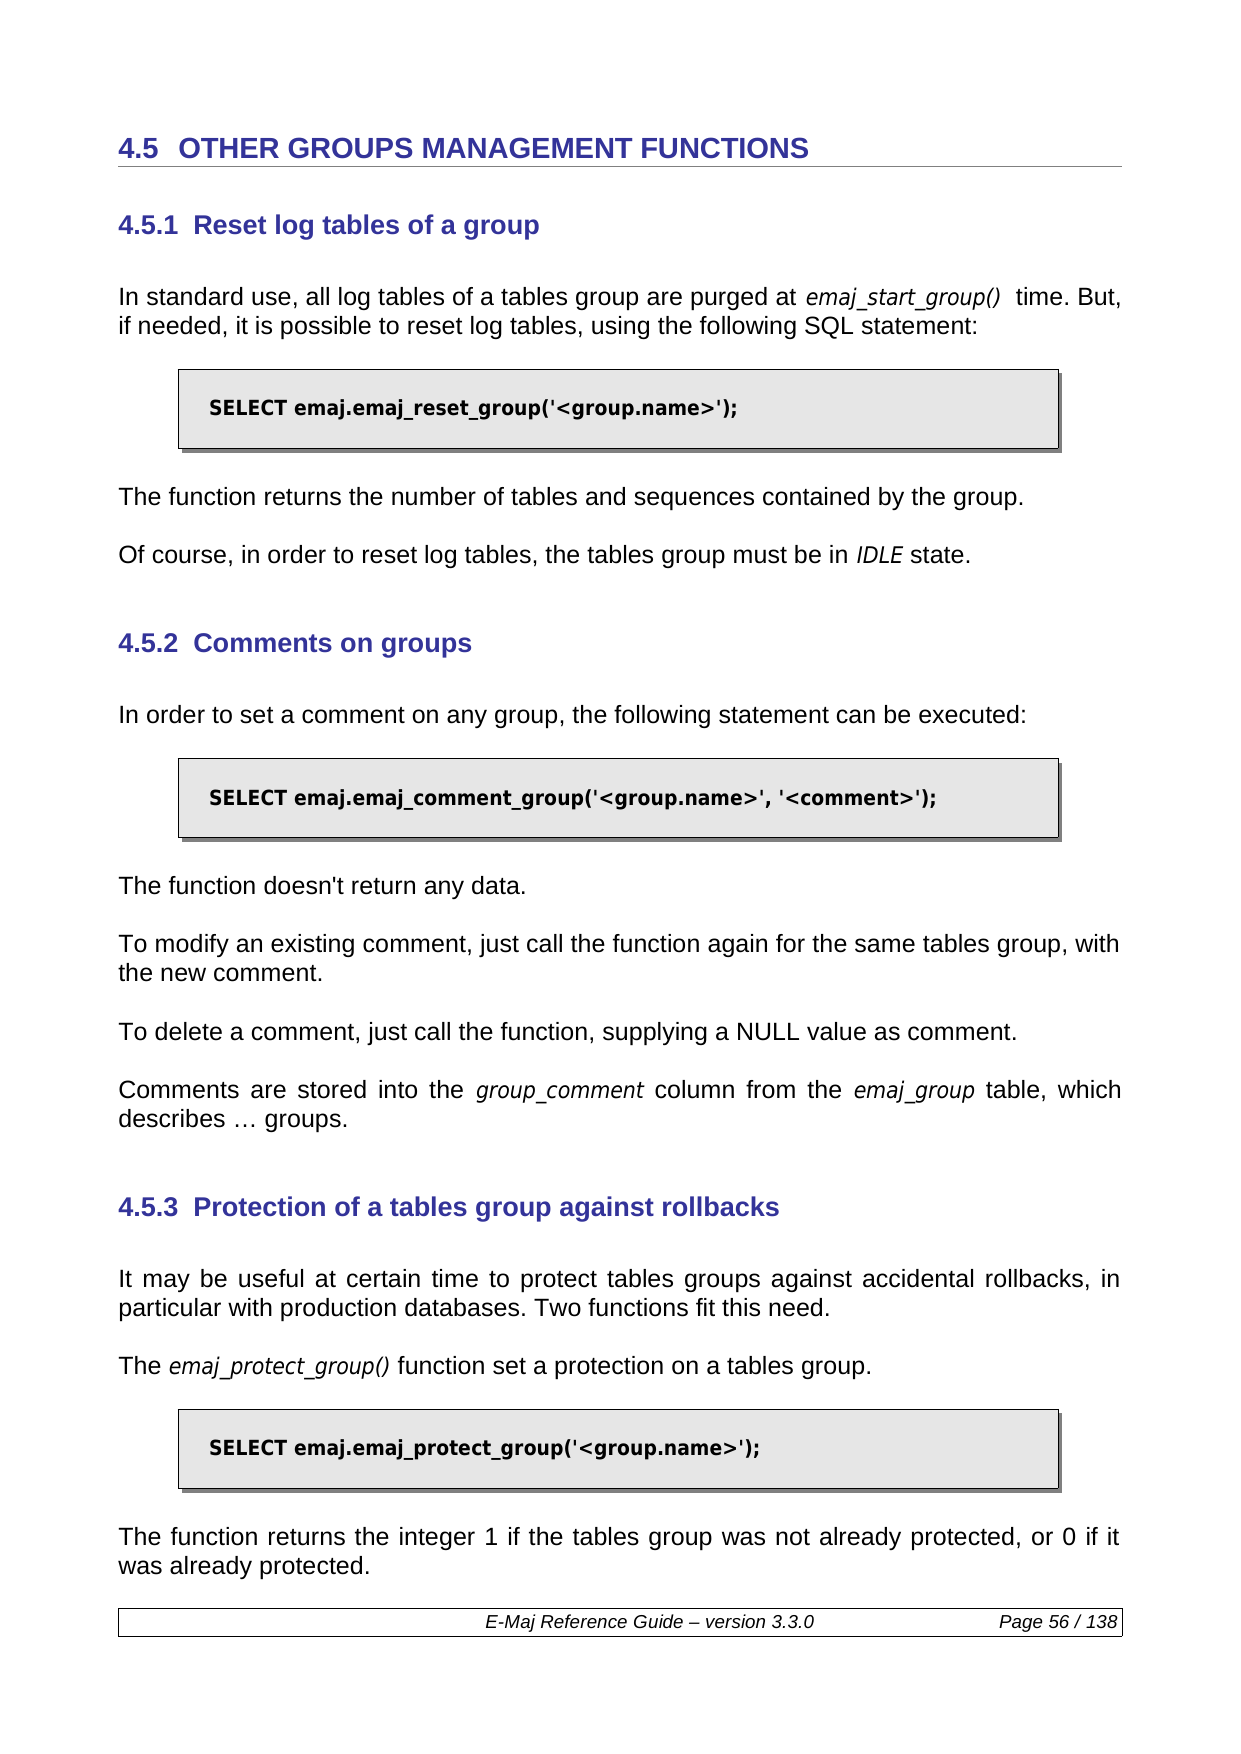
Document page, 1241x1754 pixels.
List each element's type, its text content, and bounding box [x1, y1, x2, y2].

text The function returns the integer 1 if the tables group was not already protected, or 0 if it was already protected. [118, 1522, 1122, 1580]
text SELECT emaj.emaj_protect_group('<group.name>'); [179, 1433, 1058, 1458]
text Of course, in order to reset log tables, the tables group must be in IDLE state. [118, 540, 1122, 569]
text It may be useful at certain time to protect tables groups against accidental rollbacks, in particular with production databases. Two functions fit this need. [118, 1263, 1122, 1322]
text SELECT emaj.emaj_comment_group('<group.name>', '<comment>'); [179, 782, 1058, 807]
text The function doesn't return any data. [118, 871, 1122, 900]
subtitle Protection of a tables group against rollbacks [118, 1191, 1122, 1222]
text The emaj_protect_group() function set a protection on a tables group. [118, 1351, 1122, 1380]
text In order to set a comment on any group, the following statement can be executed: [118, 700, 1122, 729]
text In standard use, all log tables of a tables group are purged at emaj_start_group() time. But, if needed, it is possible to reset log tables, using the following SQL statement: [118, 281, 1122, 339]
text Comments are stored into the group_comment column from the emaj_group table, which describes … groups. [118, 1074, 1122, 1133]
subtitle Reset log tables of a group [118, 209, 1122, 240]
text SELECT emaj.emaj_reset_group('<group.name>'); [179, 393, 1058, 418]
subtitle Comments on groups [118, 627, 1122, 658]
text The function returns the number of tables and sequences contained by the group. [118, 482, 1122, 511]
subtitle Other groups management functions [118, 131, 1122, 166]
text To delete a comment, just call the function, supplying a NULL value as comment. [118, 1016, 1122, 1046]
text To modify an existing comment, just call the function again for the same tables group, with the new comment. [118, 929, 1122, 987]
